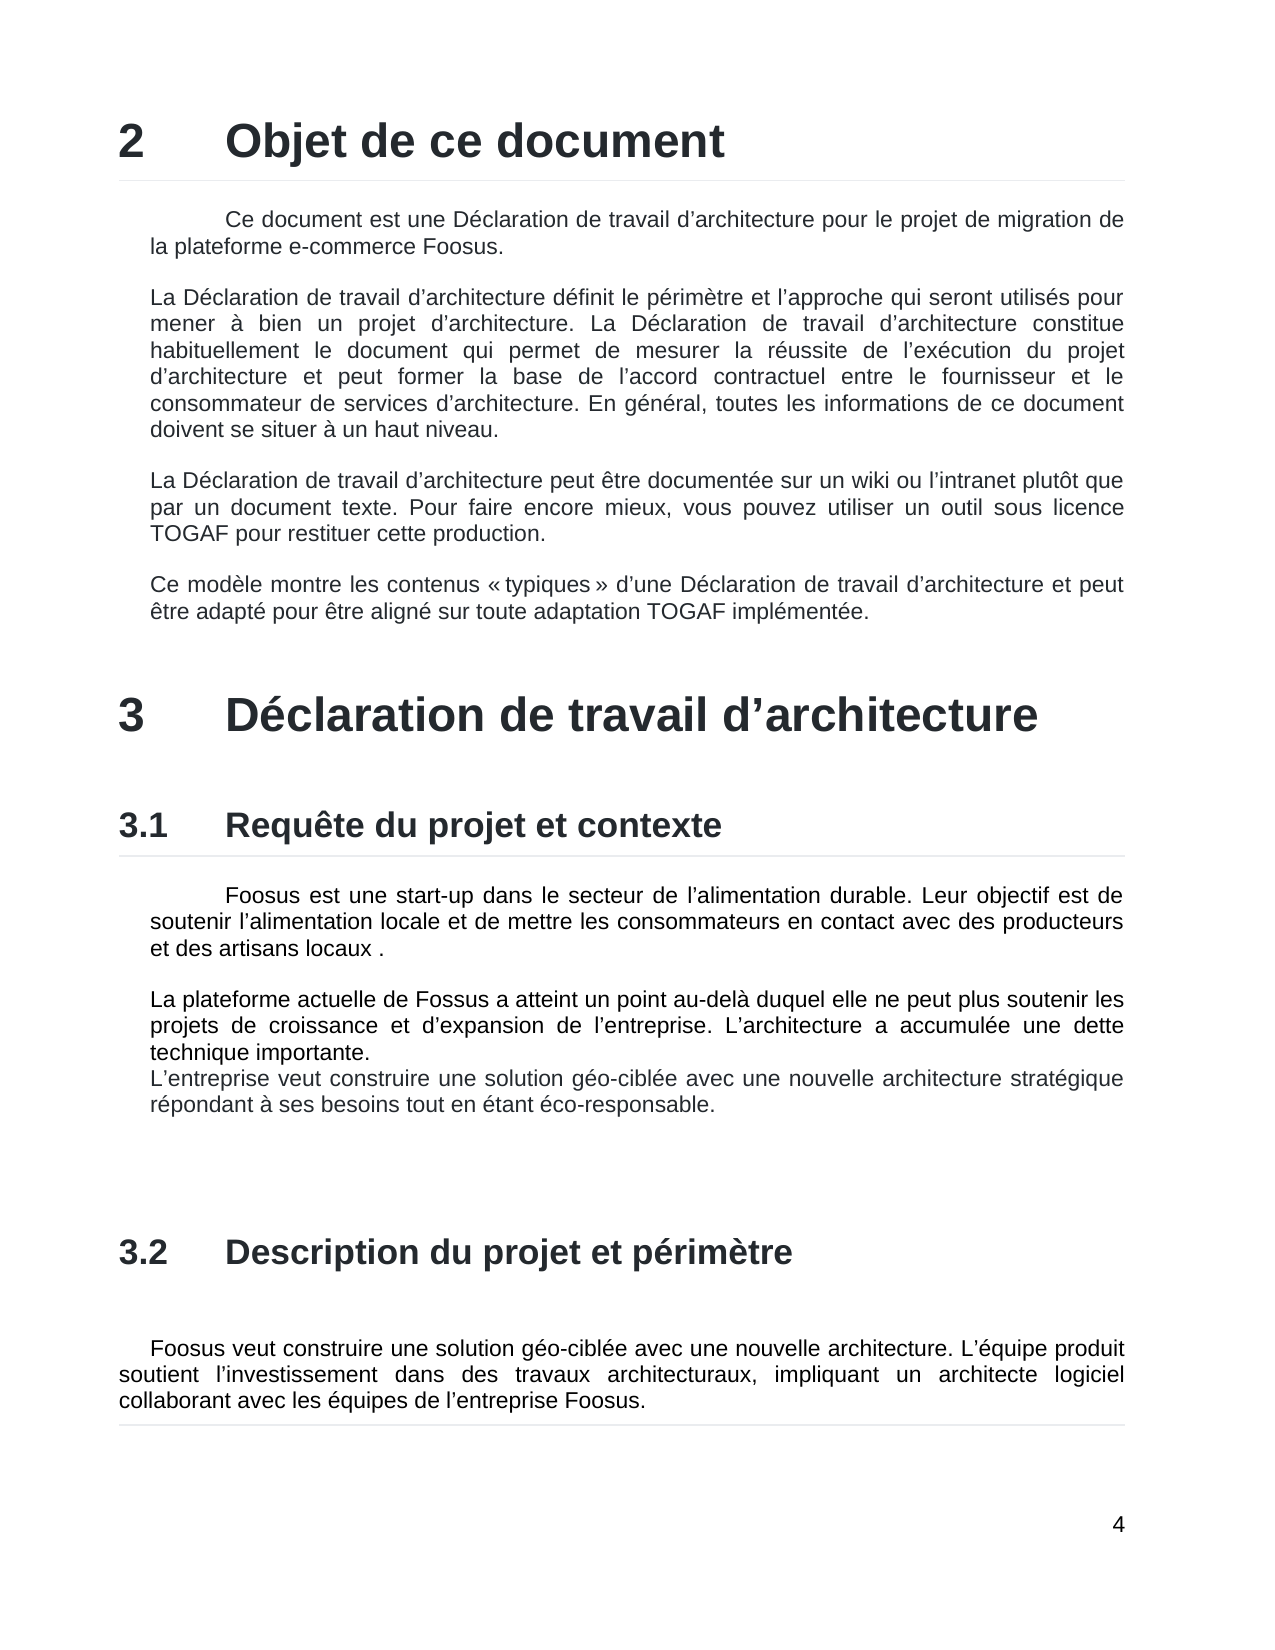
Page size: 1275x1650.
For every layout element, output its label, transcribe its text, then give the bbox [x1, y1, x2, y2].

text La plateforme actuelle de Fossus a atteint un point au-delà duquel elle ne peut plus soutenir les projets de croissance et d’expansion de l’entreprise. L’architecture a accumulée une dette technique importante. L’entreprise veut construire une solution géo-ciblée avec une nouvelle architecture stratégique répondant à ses besoins tout en étant éco-responsable. [150, 986, 1125, 1118]
text Ce document est une Déclaration de travail d’architecture pour le projet de migration de la plateforme e-commerce Foosus. [150, 206, 1125, 259]
subtitle Description du projet et périmètre [119, 1231, 1125, 1272]
text Ce modèle montre les contenus « typiques » d’une Déclaration de travail d’architecture et peut être adapté pour être aligné sur toute adaptation TOGAF implémentée. [150, 571, 1125, 624]
text La Déclaration de travail d’architecture peut être documentée sur un wiki ou l’intranet plutôt que par un document texte. Pour faire encore mieux, vous pouvez utiliser un outil sous licence TOGAF pour restituer cette production. [150, 467, 1125, 546]
subtitle Déclaration de travail d’architecture [119, 686, 1125, 742]
text Foosus veut construire une solution géo-ciblée avec une nouvelle architecture. L’équipe produit soutient l’investissement dans des travaux architecturaux, impliquant un architecte logiciel collaborant avec les équipes de l’entreprise Foosus. [119, 1335, 1125, 1424]
text Foosus est une start-up dans le secteur de l’alimentation durable. Leur objectif est de soutenir l’alimentation locale et de mettre les consommateurs en contact avec des producteurs et des artisans locaux . [150, 882, 1125, 961]
text La Déclaration de travail d’architecture définit le périmètre et l’approche qui seront utilisés pour mener à bien un projet d’architecture. La Déclaration de travail d’architecture constitue habituellement le document qui permet de mesurer la réussite de l’exécution du projet d’architecture et peut former la base de l’accord contractuel entre le fournisseur et le consommateur de services d’architecture. En général, toutes les informations de ce document doivent se situer à un haut niveau. [150, 284, 1125, 442]
subtitle Objet de ce document [119, 112, 1125, 180]
subtitle Requête du projet et contexte [119, 804, 1125, 855]
